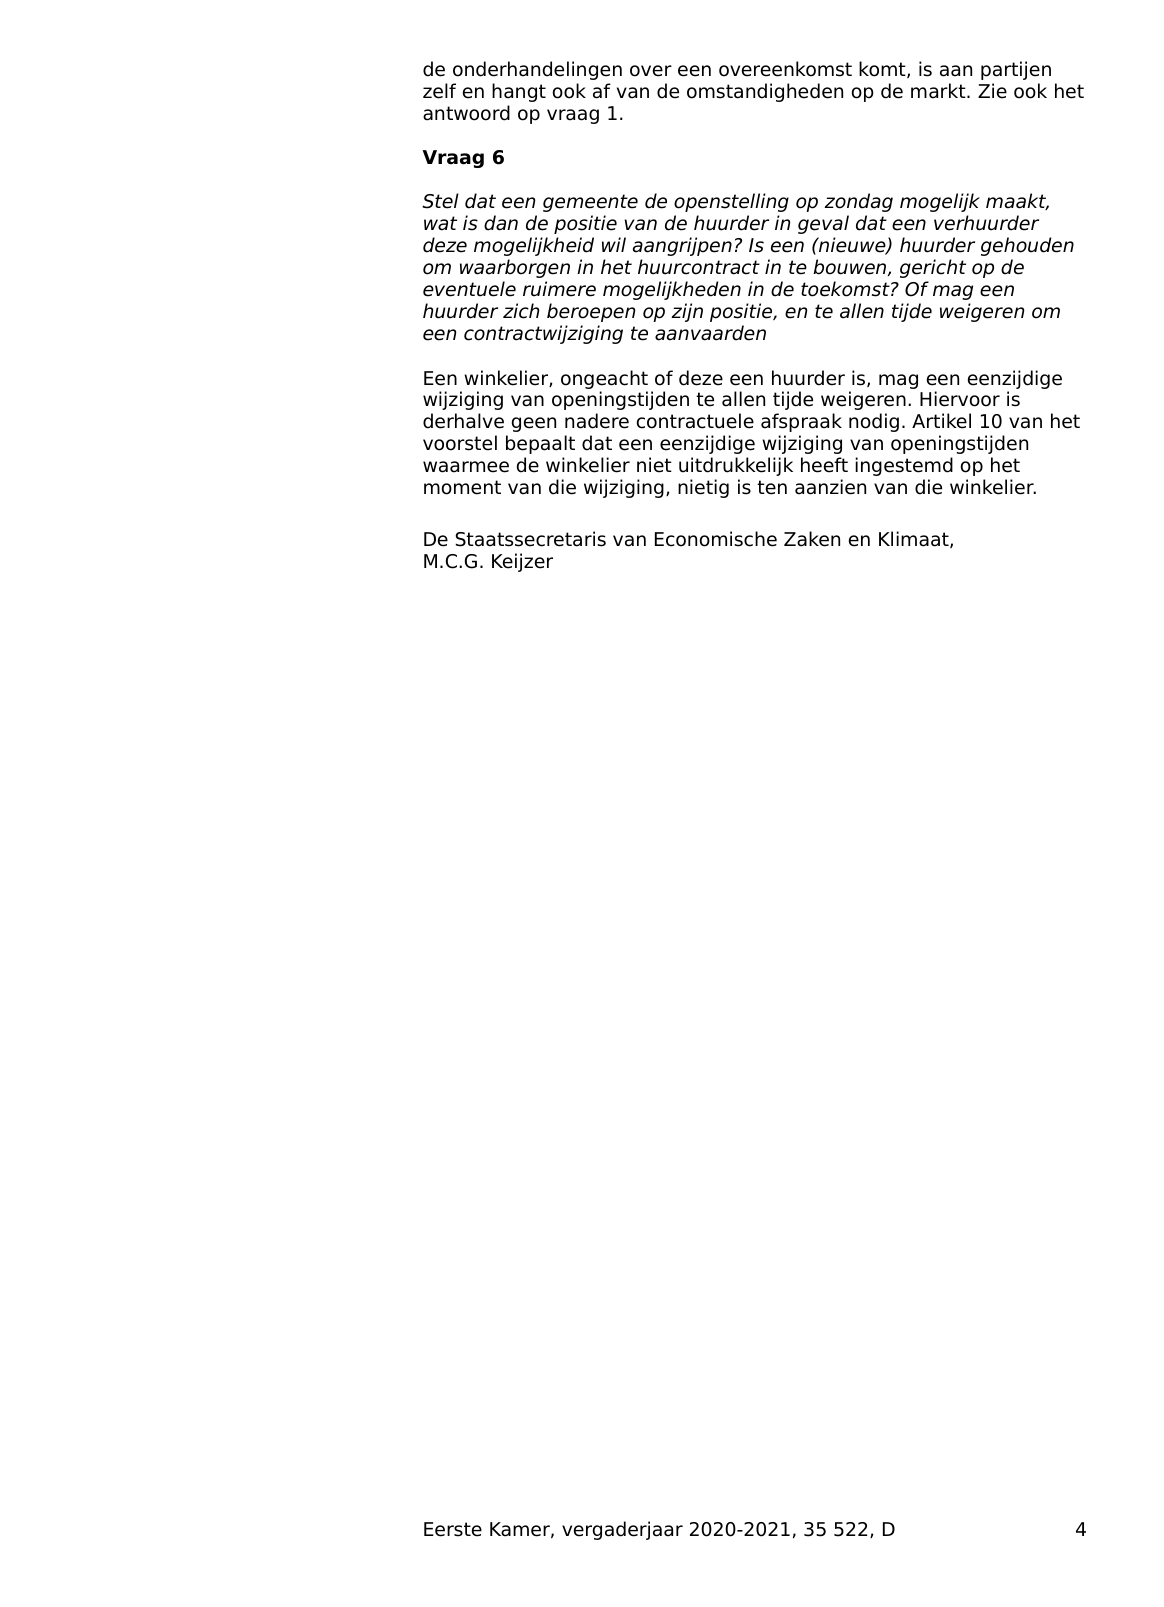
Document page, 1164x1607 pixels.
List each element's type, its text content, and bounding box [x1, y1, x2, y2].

text Stel dat een gemeente de openstelling op zondag mogelijk maakt, wat is dan de positie van de huurder in geval dat een verhuurder deze mogelijkheid wil aangrijpen? Is een (nieuwe) huurder gehouden om waarborgen in het huurcontract in te bouwen, gericht op de eventuele ruimere mogelijkheden in de toekomst? Of mag een huurder zich beroepen op zijn positie, en te allen tijde weigeren om een contractwijziging te aanvaarden [422, 191, 1087, 345]
text Een winkelier, ongeacht of deze een huurder is, mag een eenzijdige wijziging van openingstijden te allen tijde weigeren. Hiervoor is derhalve geen nadere contractuele afspraak nodig. Artikel 10 van het voorstel bepaalt dat een eenzijdige wijziging van openingstijden waarmee de winkelier niet uitdrukkelijk heeft ingestemd op het moment van die wijziging, nietig is ten aanzien van die winkelier. [422, 367, 1087, 499]
text de onderhandelingen over een overeenkomst komt, is aan partijen zelf en hangt ook af van de omstandigheden op de markt. Zie ook het antwoord op vraag 1. [422, 59, 1087, 125]
subtitle Vraag 6 [422, 147, 1087, 169]
text De Staatssecretaris van Economische Zaken en Klimaat, M.C.G. Keijzer [422, 529, 1087, 573]
